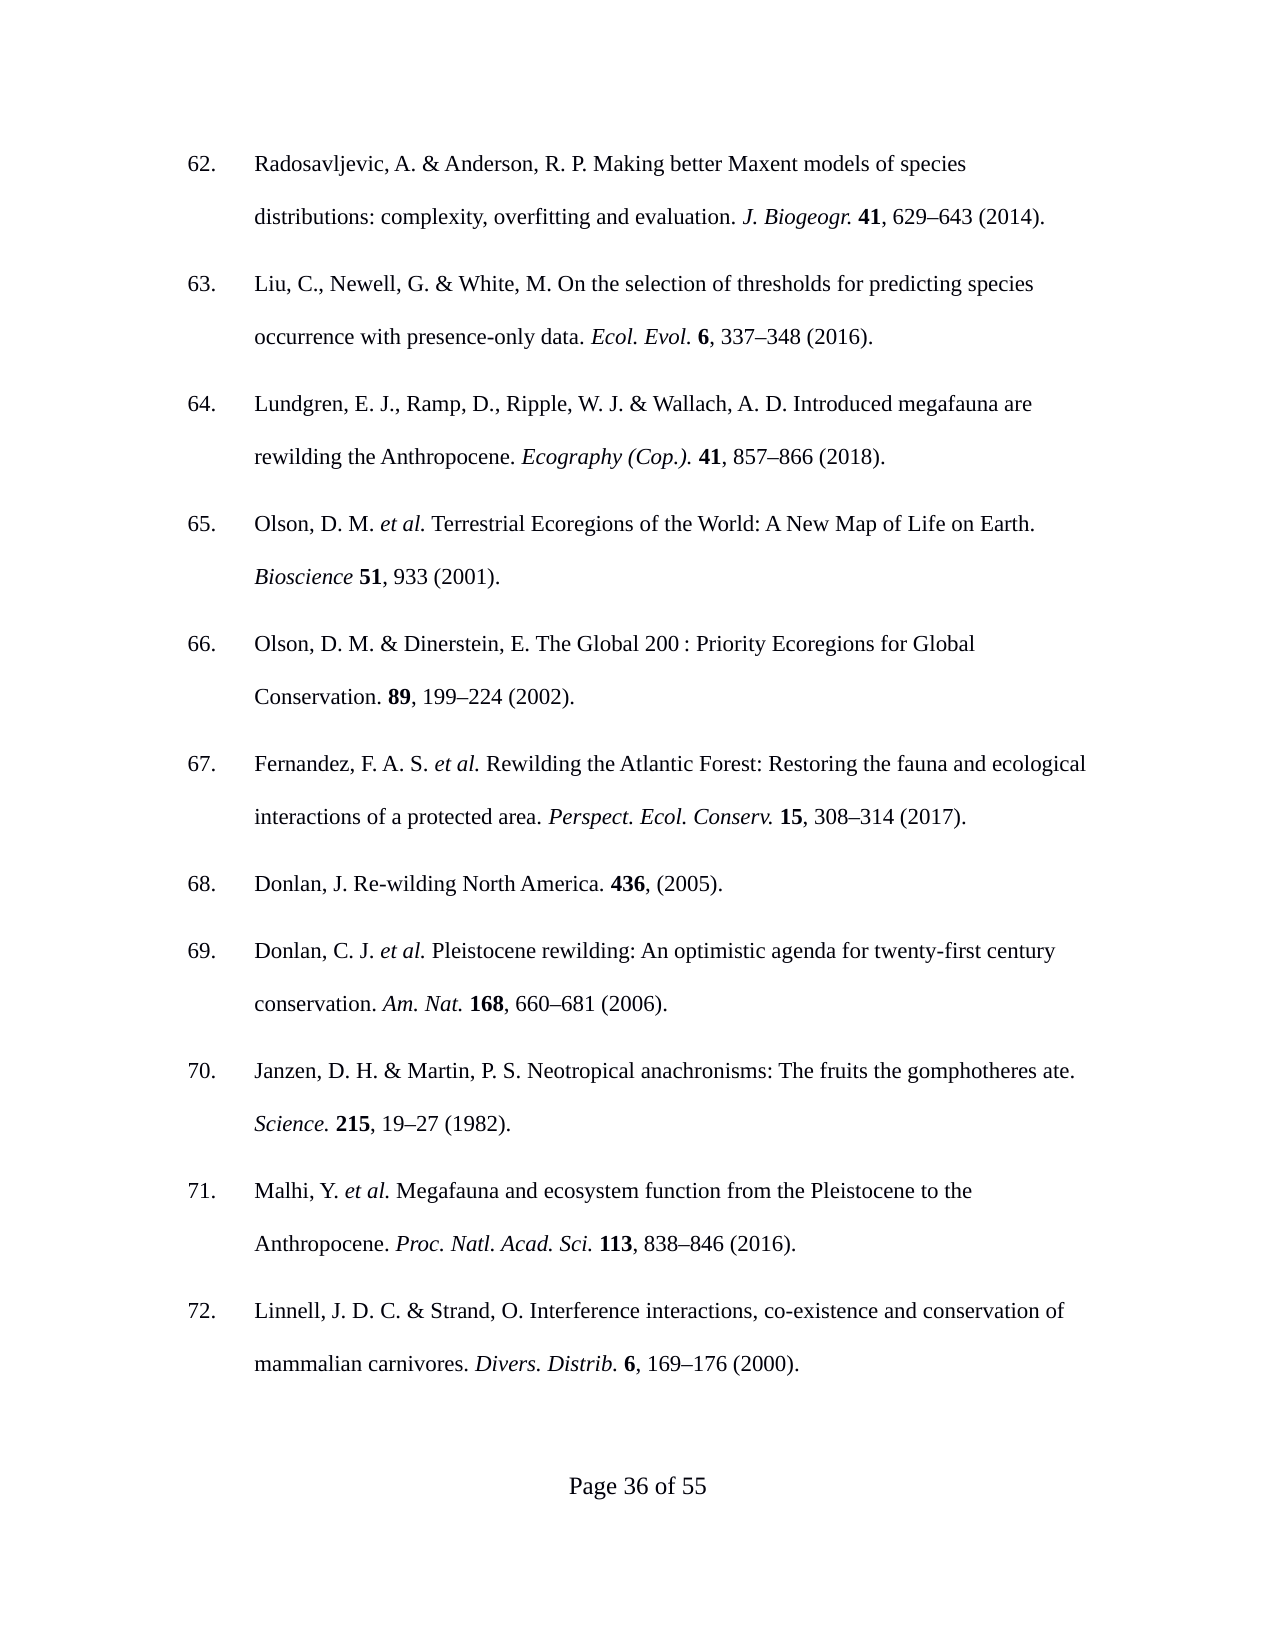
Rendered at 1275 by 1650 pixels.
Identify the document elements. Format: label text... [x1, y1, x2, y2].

text 64. Lundgren, E. J., Ramp, D., Ripple, W. J. & Wallach, A. D. Introduced megafauna are rewilding the Anthropocene. Ecography (Cop.). 41, 857–866 (2018). [187, 390, 1087, 469]
text 71. Malhi, Y. et al. Megafauna and ecosystem function from the Pleistocene to the Anthropocene. Proc. Natl. Acad. Sci. 113, 838–846 (2016). [187, 1177, 1087, 1256]
text 62. Radosavljevic, A. & Anderson, R. P. Making better Maxent models of species distributions: complexity, overfitting and evaluation. J. Biogeogr. 41, 629–643 (2014). [187, 150, 1087, 229]
text 72. Linnell, J. D. C. & Strand, O. Interference interactions, co-existence and conservation of mammalian carnivores. Divers. Distrib. 6, 169–176 (2000). [187, 1297, 1087, 1376]
text 65. Olson, D. M. et al. Terrestrial Ecoregions of the World: A New Map of Life on Earth. Bioscience 51, 933 (2001). [187, 510, 1087, 589]
text 63. Liu, C., Newell, G. & White, M. On the selection of thresholds for predicting species occurrence with presence-only data. Ecol. Evol. 6, 337–348 (2016). [187, 270, 1087, 349]
text 68. Donlan, J. Re-wilding North America. 436, (2005). [187, 870, 1087, 896]
text 67. Fernandez, F. A. S. et al. Rewilding the Atlantic Forest: Restoring the fauna and ecological interactions of a protected area. Perspect. Ecol. Conserv. 15, 308–314 (2017). [187, 750, 1087, 829]
text 69. Donlan, C. J. et al. Pleistocene rewilding: An optimistic agenda for twenty-first century conservation. Am. Nat. 168, 660–681 (2006). [187, 937, 1087, 1016]
text 66. Olson, D. M. & Dinerstein, E. The Global 200 : Priority Ecoregions for Global Conservation. 89, 199–224 (2002). [187, 630, 1087, 709]
text 70. Janzen, D. H. & Martin, P. S. Neotropical anachronisms: The fruits the gomphotheres ate. Science. 215, 19–27 (1982). [187, 1057, 1087, 1136]
